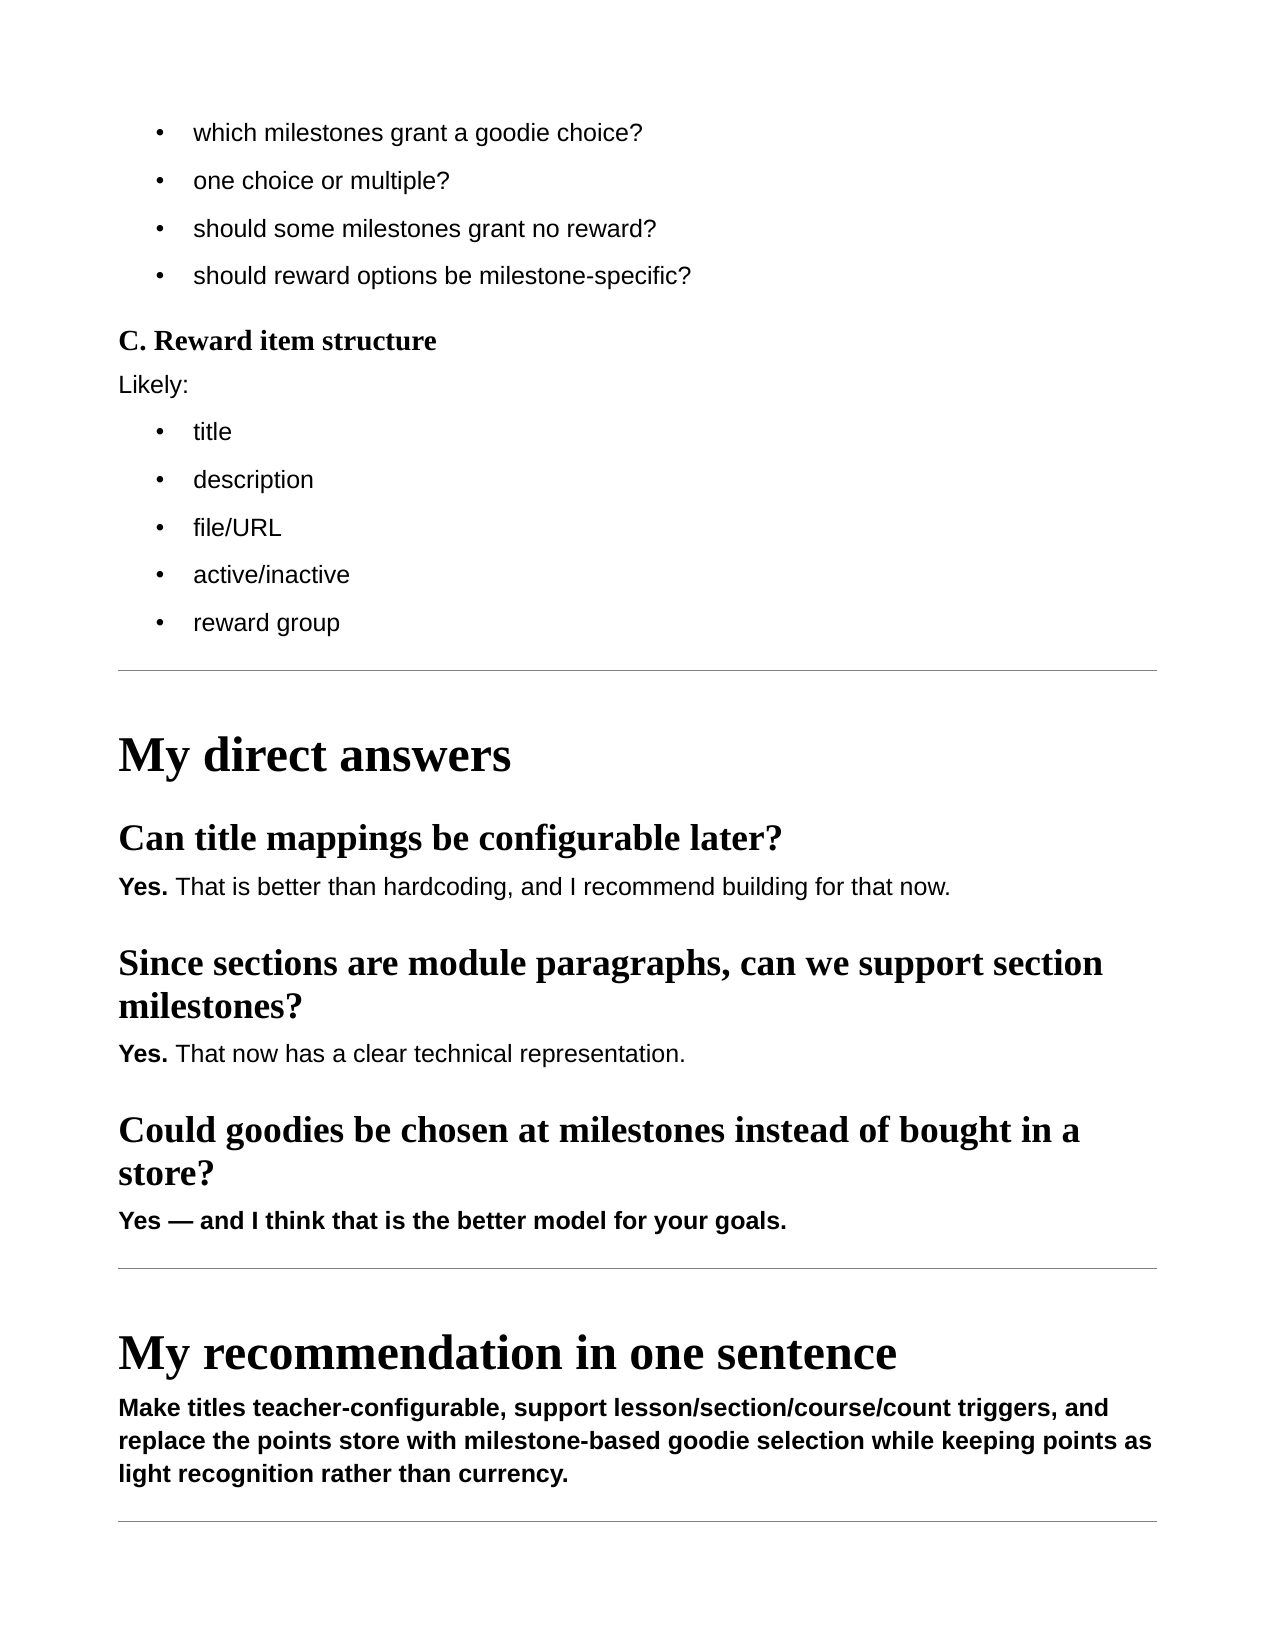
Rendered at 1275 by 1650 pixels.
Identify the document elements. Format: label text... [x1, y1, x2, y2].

subtitle My recommendation in one sentence [118, 1323, 1157, 1380]
list one choice or multiple? [156, 166, 1157, 195]
subtitle My direct answers [118, 725, 1157, 782]
list should some milestones grant no reward? [156, 213, 1157, 242]
text Likely: [118, 369, 1157, 398]
list description [156, 465, 1157, 494]
list should reward options be milestone-specific? [156, 261, 1157, 290]
text Yes. That now has a clear technical representation. [118, 1039, 1157, 1067]
subtitle C. Reward item structure [118, 323, 1157, 357]
list title [156, 417, 1157, 446]
list which milestones grant a goodie choice? [156, 118, 1157, 147]
subtitle Since sections are module paragraphs, can we support section milestones? [118, 940, 1157, 1026]
list active/inactive [156, 560, 1157, 589]
text Make titles teacher-configurable, support lesson/section/course/count triggers, and replace the points store with milestone-based goodie selection while keeping points as light recognition rather than currency. [118, 1393, 1157, 1487]
text Yes. That is better than hardcoding, and I recommend building for that now. [118, 871, 1157, 900]
subtitle Can title mappings be configurable later? [118, 816, 1157, 859]
text Yes — and I think that is the better model for your goals. [118, 1206, 1157, 1234]
list file/URL [156, 513, 1157, 541]
subtitle Could goodies be chosen at milestones instead of bought in a store? [118, 1107, 1157, 1193]
list reward group [156, 608, 1157, 637]
